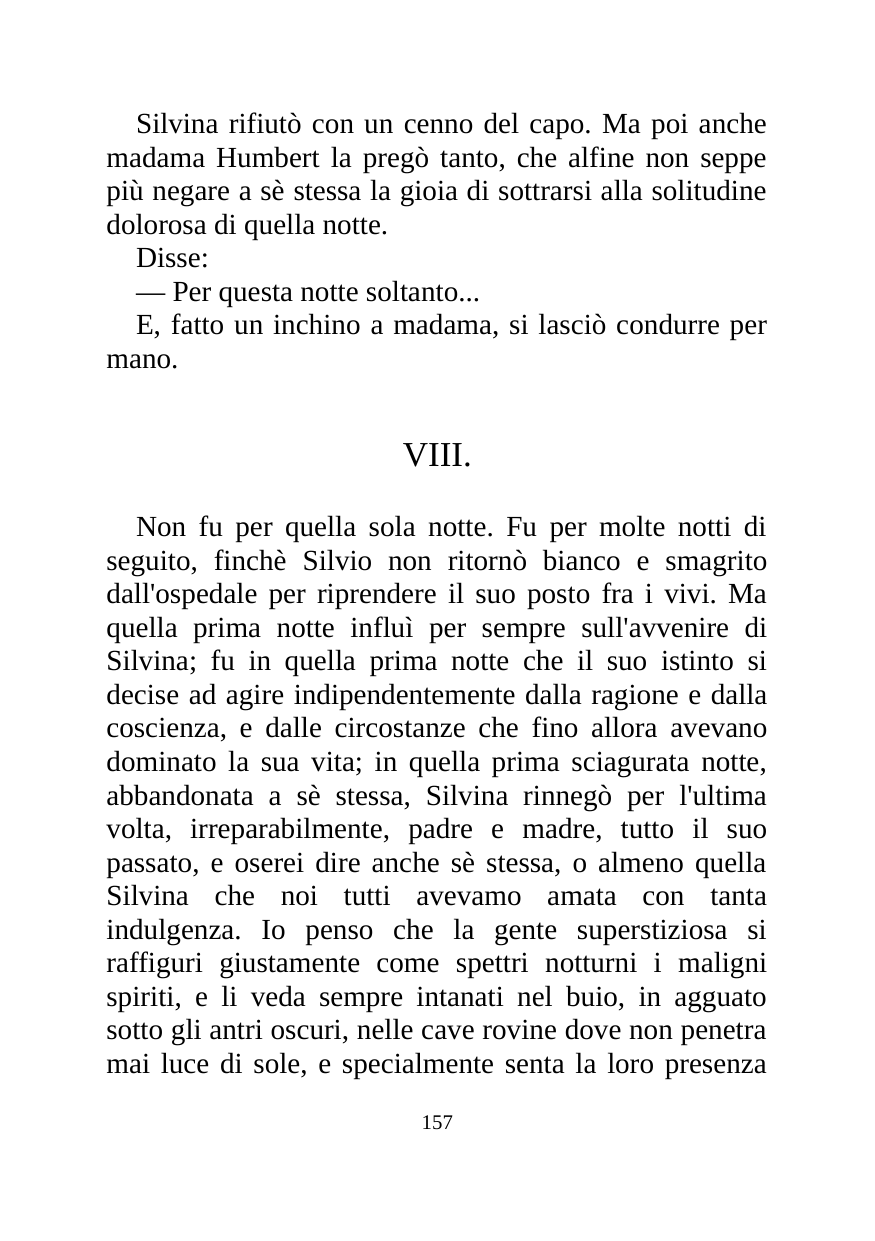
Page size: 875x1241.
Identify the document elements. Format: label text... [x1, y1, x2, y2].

text Non fu per quella sola notte. Fu per molte notti di seguito, finchè Silvio non ritornò bianco e smagrito dall'ospedale per riprendere il suo posto fra i vivi. Ma quella prima notte influì per sempre sull'avvenire di Silvina; fu in quella prima notte che il suo istinto si decise ad agire indipendentemente dalla ragione e dalla coscienza, e dalle circostanze che fino allora avevano dominato la sua vita; in quella prima sciagurata notte, abbandonata a sè stessa, Silvina rinnegò per l'ultima volta, irreparabilmente, padre e madre, tutto il suo passato, e oserei dire anche sè stessa, o almeno quella Silvina che noi tutti avevamo amata con tanta indulgenza. Io penso che la gente superstiziosa si raffiguri giustamente come spettri notturni i maligni spiriti, e li veda sempre intanati nel buio, in agguato sotto gli antri oscuri, nelle cave rovine dove non penetra mai luce di sole, e specialmente senta la loro presenza [106, 509, 768, 1079]
text Silvina rifiutò con un cenno del capo. Ma poi anche madama Humbert la pregò tanto, che alfine non seppe più negare a sè stessa la gioia di sottrarsi alla solitudine dolorosa di quella notte. [106, 106, 768, 240]
text — Per questa notte soltanto... [106, 274, 768, 307]
subtitle VIII. [106, 434, 768, 474]
text Disse: [106, 240, 768, 274]
text E, fatto un inchino a madama, si lasciò condurre per mano. [106, 307, 768, 374]
